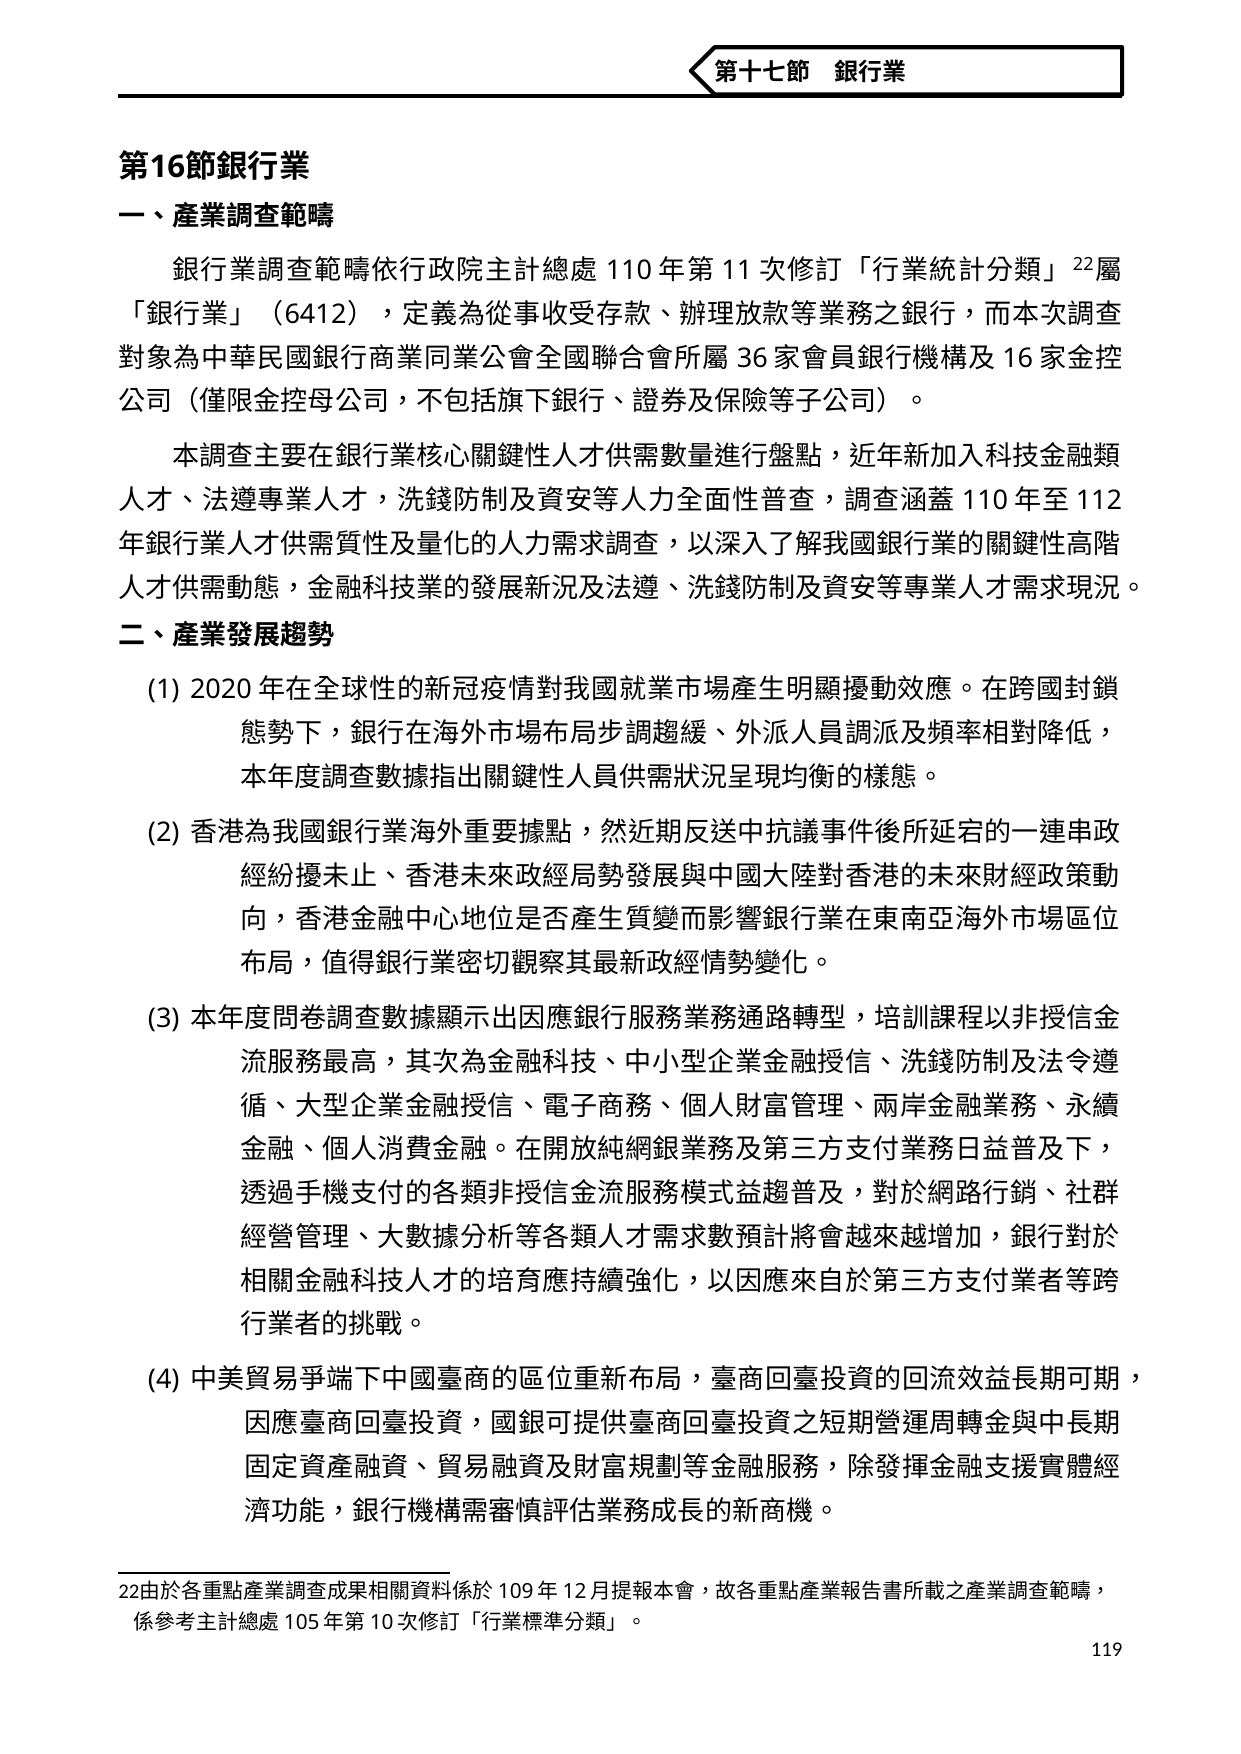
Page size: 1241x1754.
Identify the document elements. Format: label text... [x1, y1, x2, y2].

text 二、產業發展趨勢 [118, 613, 1122, 653]
subtitle 銀行業 [118, 141, 1122, 187]
text 銀行業調查範疇依行政院主計總處110年第11次修訂「行業統計分類」屬「銀行業」（6412），定義為從事收受存款、辦理放款等業務之銀行，而本次調查對象為中華民國銀行商業同業公會全國聯合會所屬36家會員銀行機構及16家金控公司（僅限金控母公司，不包括旗下銀行、證券及保險等子公司）。 [118, 244, 1122, 419]
list 香港為我國銀行業海外重要據點，然近期反送中抗議事件後所延宕的一連串政經紛擾未止、香港未來政經局勢發展與中國大陸對香港的未來財經政策動向，香港金融中心地位是否產生質變而影響銀行業在東南亞海外市場區位布局，值得銀行業密切觀察其最新政經情勢變化。 [148, 806, 1122, 981]
text 一、產業調查範疇 [118, 194, 1122, 233]
list 2020年在全球性的新冠疫情對我國就業市場產生明顯擾動效應。在跨國封鎖態勢下，銀行在海外市場布局步調趨緩、外派人員調派及頻率相對降低，本年度調查數據指出關鍵性人員供需狀況呈現均衡的樣態。 [148, 664, 1122, 795]
list 中美貿易爭端下中國臺商的區位重新布局，臺商回臺投資的回流效益長期可期，因應臺商回臺投資，國銀可提供臺商回臺投資之短期營運周轉金與中長期固定資產融資、貿易融資及財富規劃等金融服務，除發揮金融支援實體經濟功能，銀行機構需審慎評估業務成長的新商機。 [148, 1354, 1122, 1529]
text 由於各重點產業調查成果相關資料係於109年12月提報本會，故各重點產業報告書所載之產業調查範疇，係參考主計總處105年第10次修訂「行業標準分類」。 [118, 1573, 1122, 1636]
text 本調查主要在銀行業核心關鍵性人才供需數量進行盤點，近年新加入科技金融類人才、法遵專業人才，洗錢防制及資安等人力全面性普查，調查涵蓋110年至112年銀行業人才供需質性及量化的人力需求調查，以深入了解我國銀行業的關鍵性高階人才供需動態，金融科技業的發展新況及法遵、洗錢防制及資安等專業人才需求現況。 [118, 431, 1122, 606]
list 本年度問卷調查數據顯示出因應銀行服務業務通路轉型，培訓課程以非授信金流服務最高，其次為金融科技、中小型企業金融授信、洗錢防制及法令遵循、大型企業金融授信、電子商務、個人財富管理、兩岸金融業務、永續金融、個人消費金融。在開放純網銀業務及第三方支付業務日益普及下，透過手機支付的各類非授信金流服務模式益趨普及，對於網路行銷、社群經營管理、大數據分析等各類人才需求數預計將會越來越增加，銀行對於相關金融科技人才的培育應持續強化，以因應來自於第三方支付業者等跨行業者的挑戰。 [148, 993, 1122, 1343]
